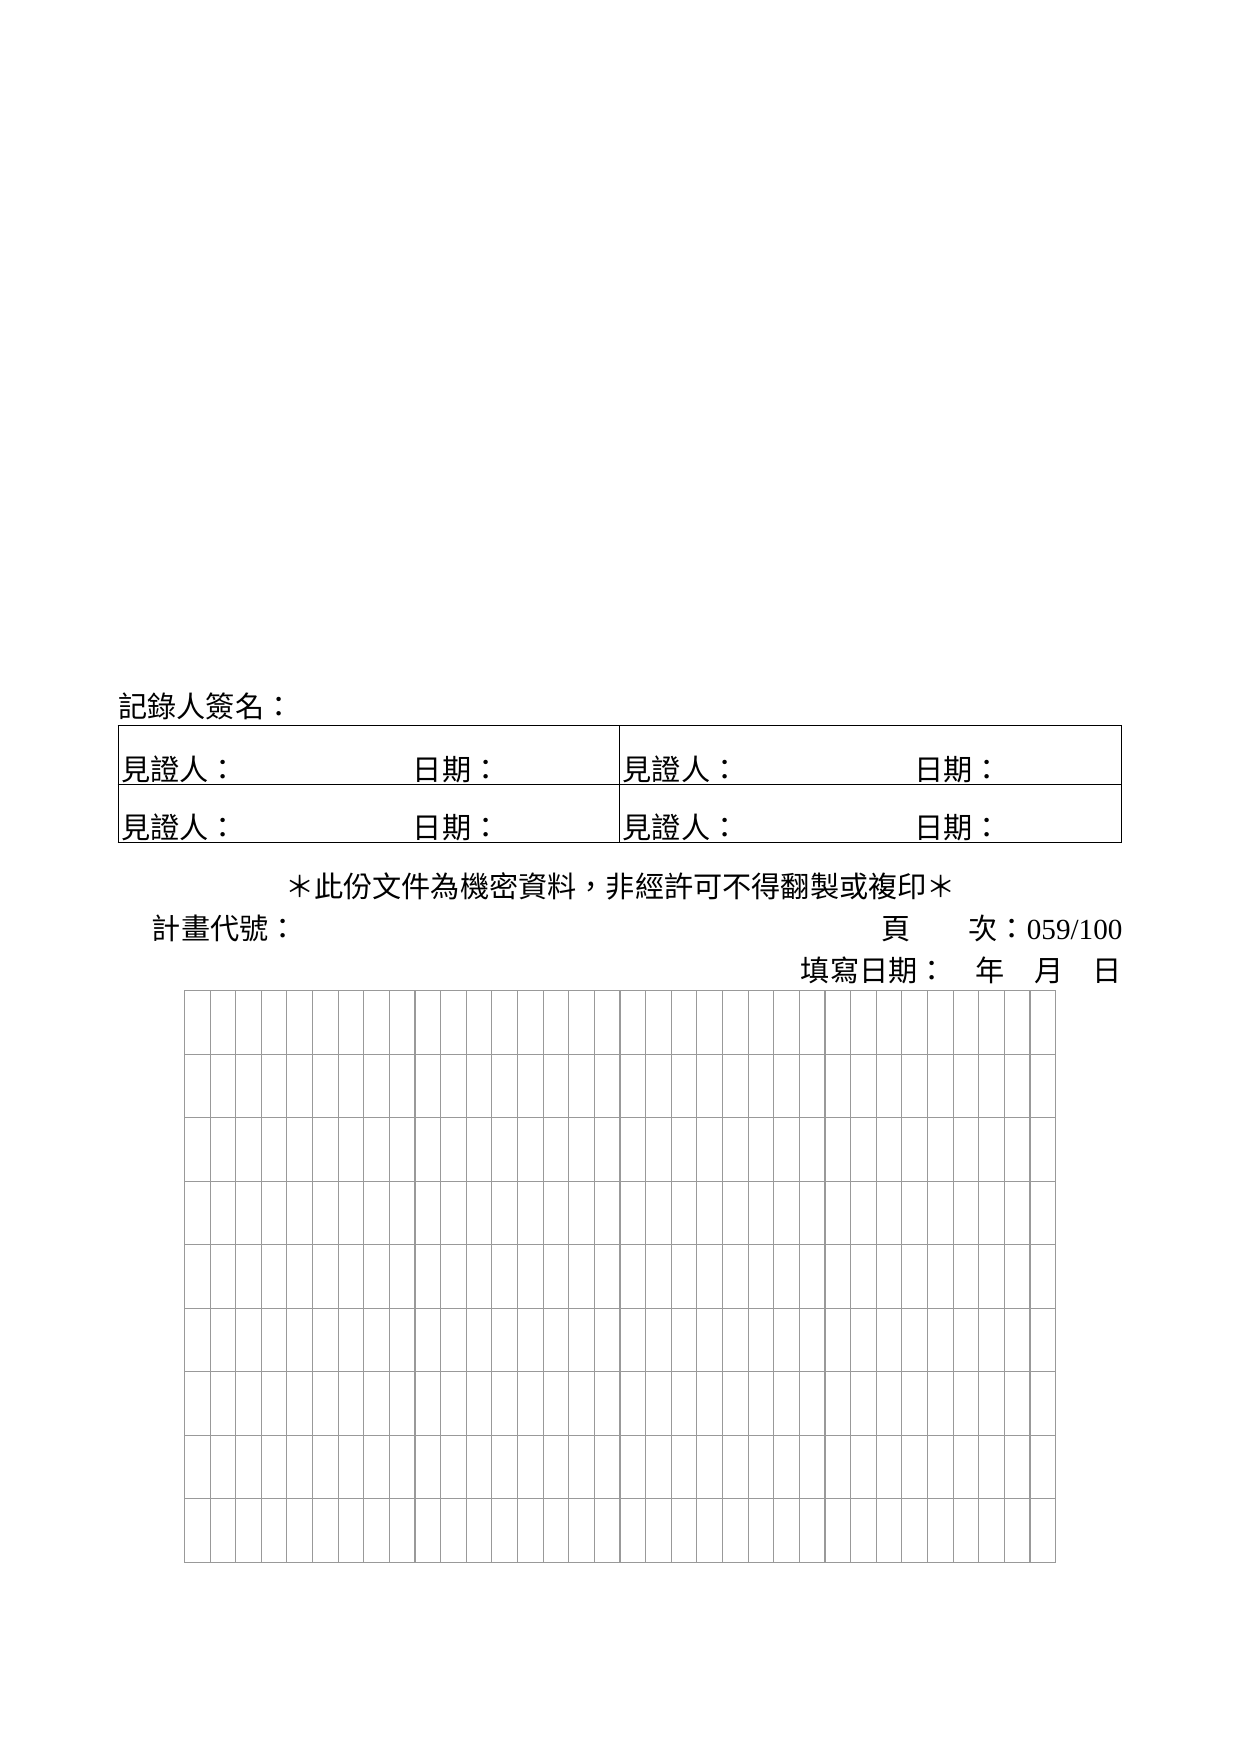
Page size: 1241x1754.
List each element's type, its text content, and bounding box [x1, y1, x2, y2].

text ＊此份文件為機密資料，非經許可不得翻製或複印＊ [118, 843, 1122, 905]
text 填寫日期： 年 月 日 [118, 948, 1122, 990]
text 計畫代號： 頁 次：059/100 [118, 905, 1122, 948]
text 記錄人簽名： [118, 663, 1122, 725]
